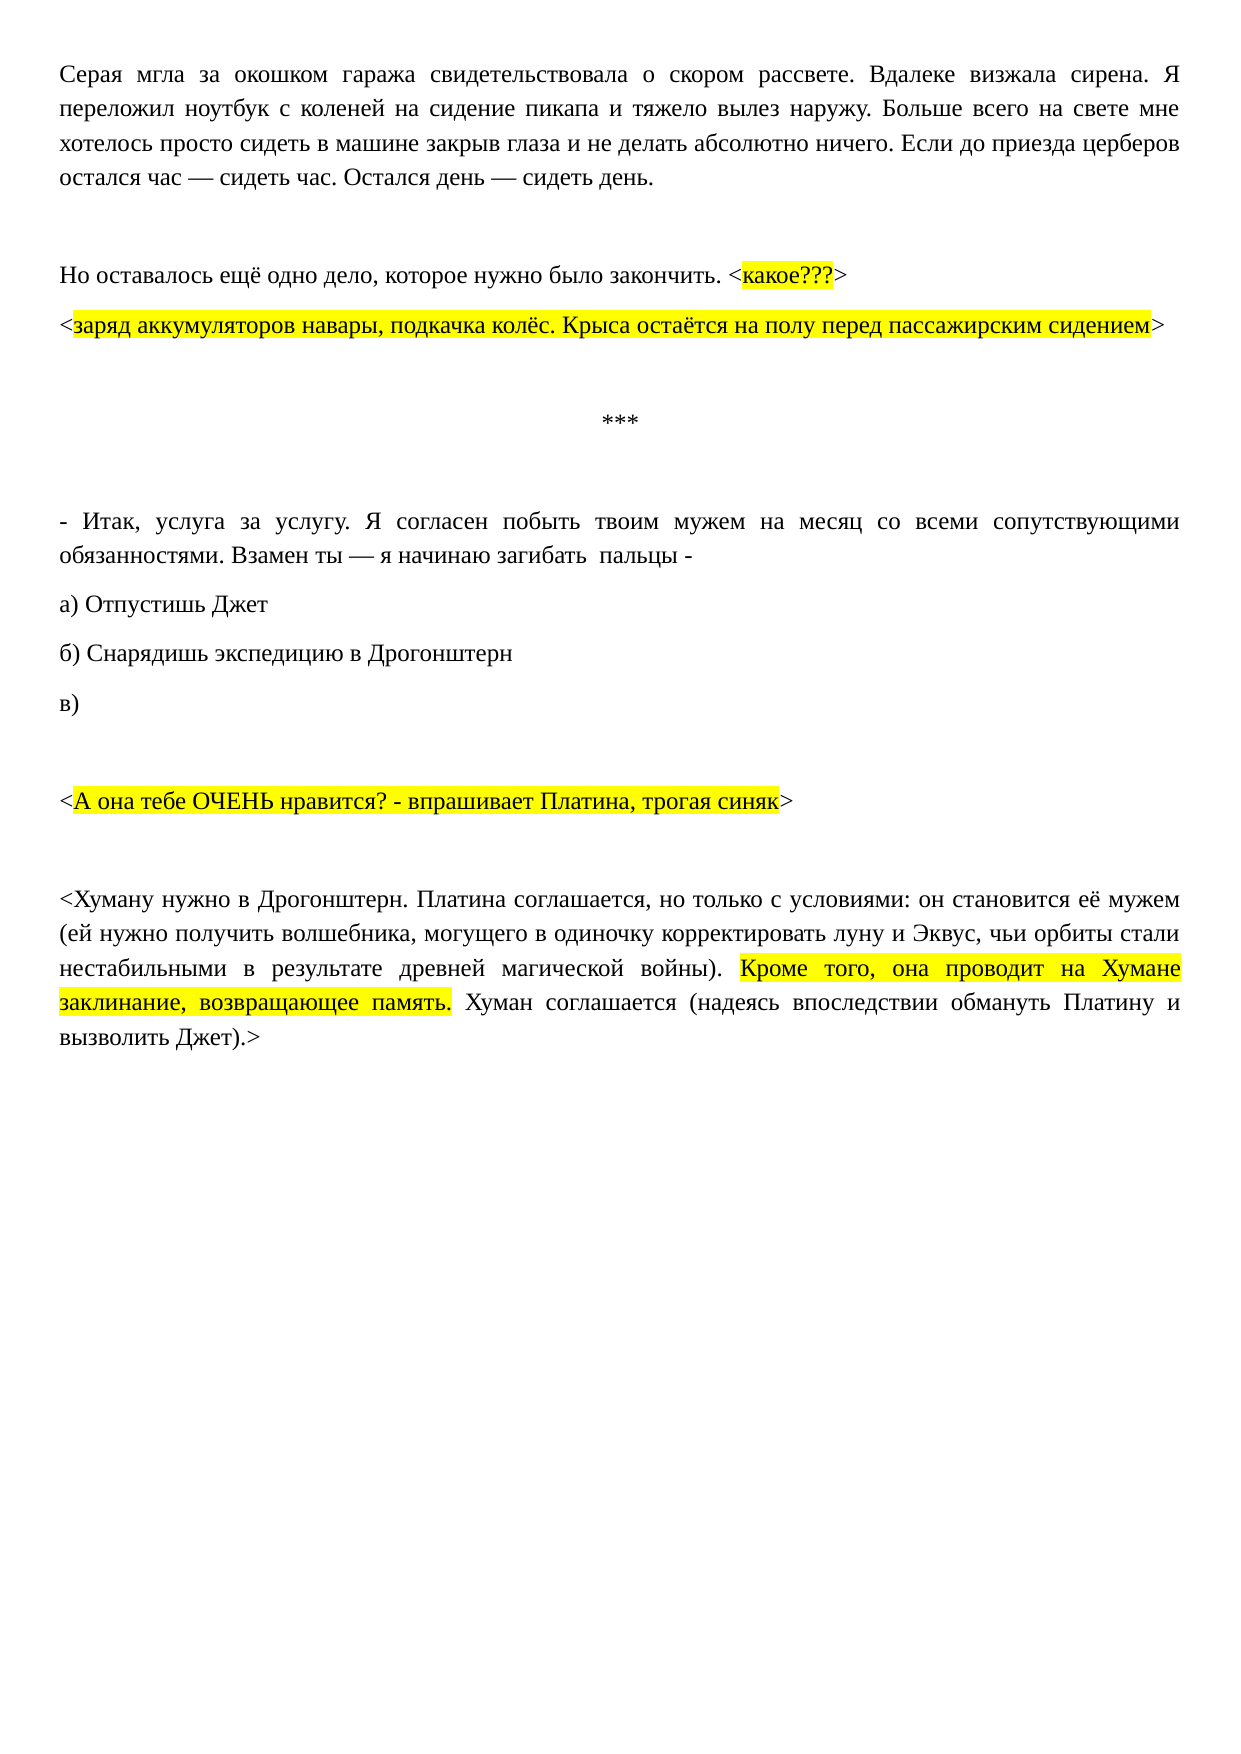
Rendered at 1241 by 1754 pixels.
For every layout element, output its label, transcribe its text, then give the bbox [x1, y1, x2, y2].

text - Итак, услуга за услугу. Я согласен побыть твоим мужем на месяц со всеми сопутствующими обязанностями. Взамен ты — я начинаю загибать пальцы - [59, 506, 1181, 569]
text б) Снарядишь экспедицию в Дрогонштерн [59, 638, 1181, 667]
text а) Отпустишь Джет [59, 589, 1181, 618]
text Но оставалось ещё одно дело, которое нужно было закончить. <какое???> [59, 261, 1181, 289]
text в) [59, 688, 1181, 716]
text <Хуману нужно в Дрогонштерн. Платина соглашается, но только с условиями: он становится её мужем (ей нужно получить волшебника, могущего в одиночку корректировать луну и Эквус, чьи орбиты стали нестабильными в результате древней магической войны). Кроме того, она проводит на Хумане заклинание, возвращающее память. Хуман соглашается (надеясь впоследствии обмануть Платину и вызволить Джет).> [59, 884, 1181, 1051]
text <А она тебе ОЧЕНЬ нравится? - впрашивает Платина, трогая синяк> [59, 786, 1181, 814]
text Серая мгла за окошком гаража свидетельствовала о скором рассвете. Вдалеке визжала сирена. Я переложил ноутбук с коленей на сидение пикапа и тяжело вылез наружу. Больше всего на свете мне хотелось просто сидеть в машине закрыв глаза и не делать абсолютно ничего. Если до приезда церберов остался час — сидеть час. Остался день — сидеть день. [59, 59, 1181, 191]
text *** [59, 408, 1181, 437]
text <заряд аккумуляторов навары, подкачка колёс. Крыса остаётся на полу перед пассажирским сидением> [59, 310, 1181, 338]
